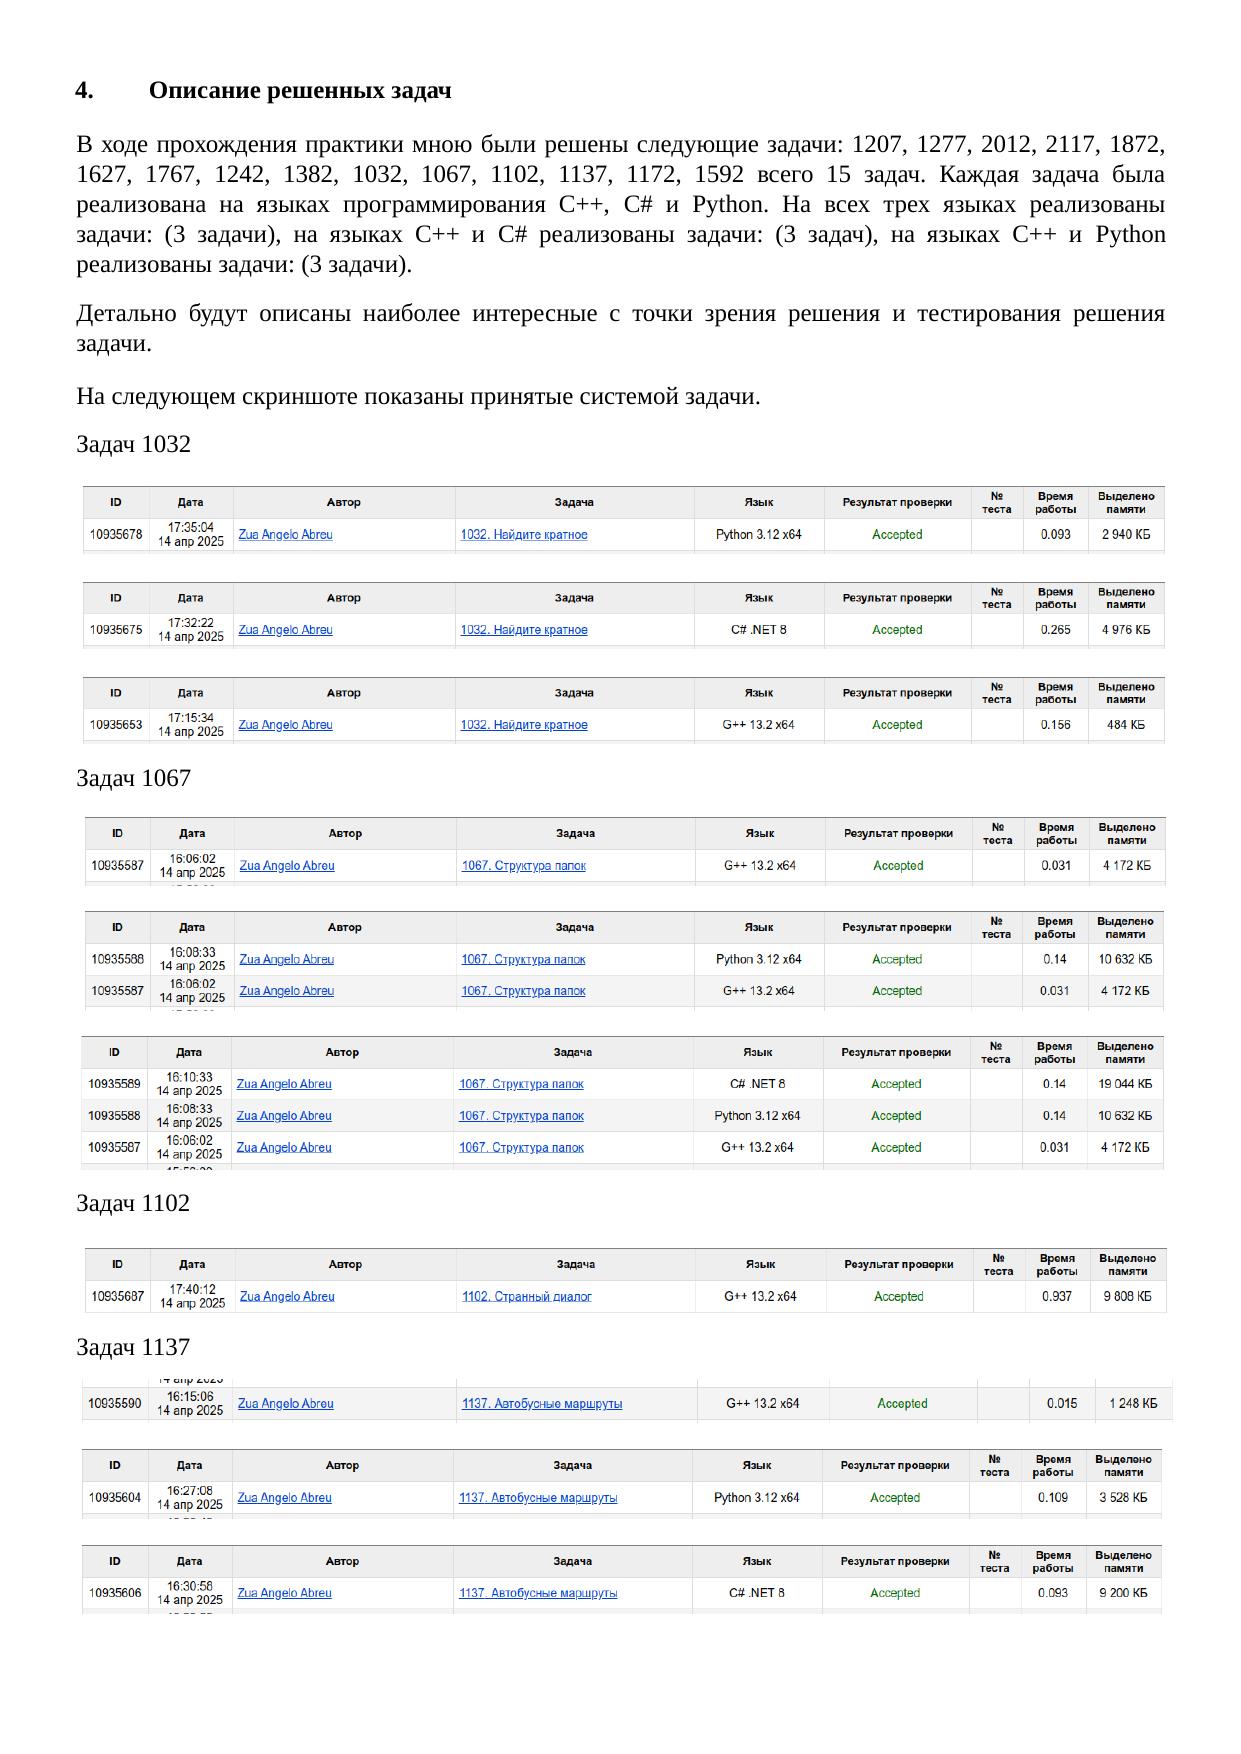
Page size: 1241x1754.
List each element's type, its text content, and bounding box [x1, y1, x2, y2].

subtitle Описание решенных задач [75, 75, 1165, 104]
text Задач 1032 [76, 429, 1166, 458]
text Задач 1102 [76, 1188, 1166, 1217]
text Задач 1067 [76, 763, 1166, 792]
text На следующем скриншоте показаны принятые системой задачи. [76, 381, 1166, 410]
text Детально будут описаны наиболее интересные с точки зрения решения и тестирования решения задачи. [76, 298, 1166, 356]
text Задач 1137 [76, 1332, 1166, 1360]
text В ходе прохождения практики мною были решены следующие задачи: 1207, 1277, 2012, 2117, 1872, 1627, 1767, 1242, 1382, 1032, 1067, 1102, 1137, 1172, 1592 всего 15 задач. Каждая задача была реализована на языках программирования С++, C# и Python. На всех трех языках реализованы задачи: (3 задачи), на языках С++ и C# реализованы задачи: (3 задач), на языках С++ и Python реализованы задачи: (3 задачи). [76, 129, 1166, 278]
